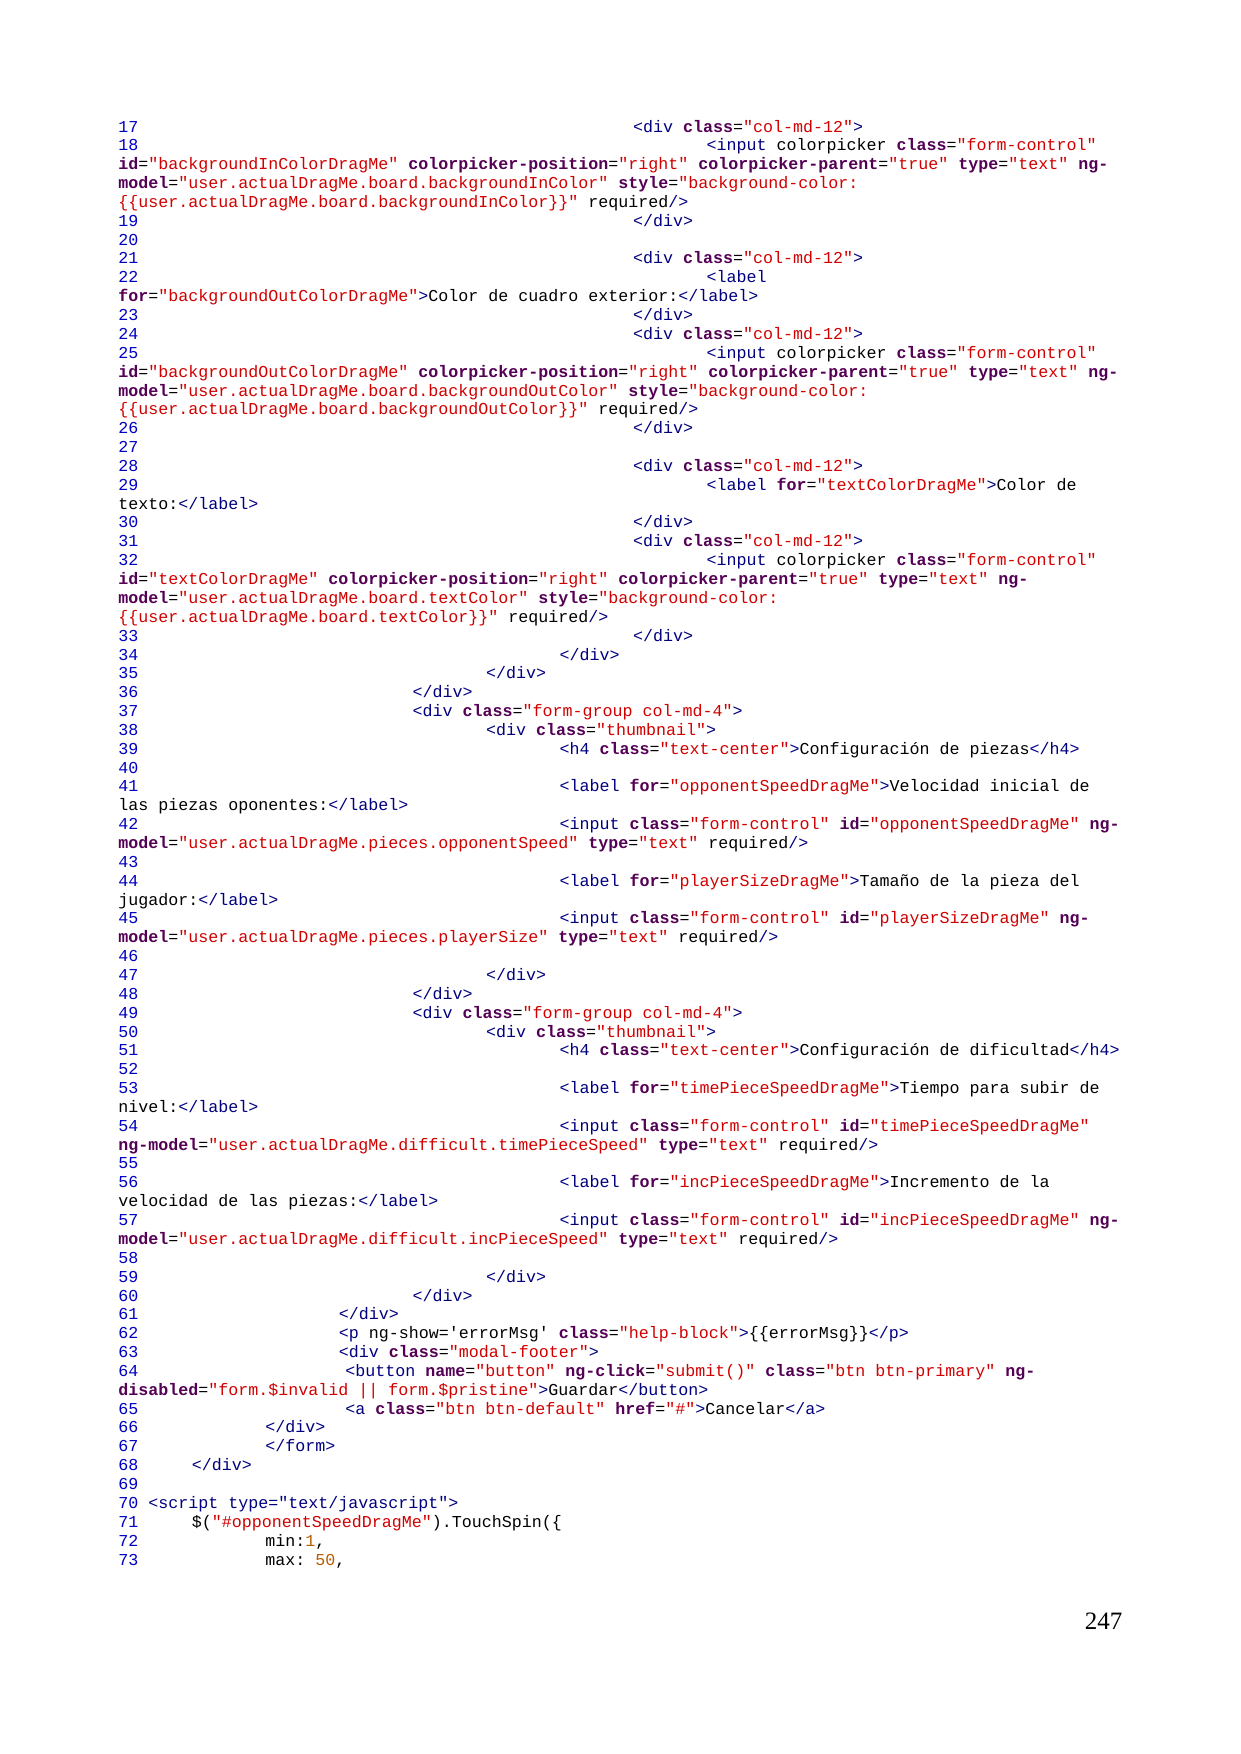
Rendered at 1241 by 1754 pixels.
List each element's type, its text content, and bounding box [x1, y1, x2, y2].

text 71 $("#opponentSpeedDragMe").TouchSpin({ [118, 1513, 1122, 1532]
text 61 </div> [118, 1306, 1122, 1325]
text 42 <input class="form-control" id="opponentSpeedDragMe" ng-model="user.actualDragMe.pieces.opponentSpeed" type="text" required/> [118, 816, 1122, 853]
text 27 [118, 439, 1122, 457]
text 26 </div> [118, 420, 1122, 439]
text 51 <h4 class="text-center">Configuración de dificultad</h4> [118, 1042, 1122, 1061]
text 29 <label for="textColorDragMe">Color de texto:</label> [118, 476, 1122, 514]
text 45 <input class="form-control" id="playerSizeDragMe" ng-model="user.actualDragMe.pieces.playerSize" type="text" required/> [118, 910, 1122, 948]
text 48 </div> [118, 985, 1122, 1004]
text 49 <div class="form-group col-md-4"> [118, 1004, 1122, 1023]
text 50 <div class="thumbnail"> [118, 1023, 1122, 1042]
text 38 <div class="thumbnail"> [118, 721, 1122, 740]
text 33 </div> [118, 627, 1122, 646]
text 39 <h4 class="text-center">Configuración de piezas</h4> [118, 740, 1122, 759]
text 53 <label for="timePieceSpeedDragMe">Tiempo para subir de nivel:</label> [118, 1080, 1122, 1117]
text 25 <input colorpicker class="form-control" id="backgroundOutColorDragMe" colorpicker-position="right" colorpicker-parent="true" type="text" ng-model="user.actualDragMe.board.backgroundOutColor" style="background-color:{{user.actualDragMe.board.backgroundOutColor}}" required/> [118, 344, 1122, 420]
text 36 </div> [118, 684, 1122, 703]
text 43 [118, 853, 1122, 872]
text 35 </div> [118, 665, 1122, 684]
text 66 </div> [118, 1419, 1122, 1438]
text 24 <div class="col-md-12"> [118, 326, 1122, 344]
text 60 </div> [118, 1287, 1122, 1306]
text 23 </div> [118, 307, 1122, 326]
text 54 <input class="form-control" id="timePieceSpeedDragMe" ng-model="user.actualDragMe.difficult.timePieceSpeed" type="text" required/> [118, 1117, 1122, 1155]
text 65 <a class="btn btn-default" href="#">Cancelar</a> [118, 1400, 1122, 1419]
text 47 </div> [118, 967, 1122, 985]
text 58 [118, 1249, 1122, 1268]
text 57 <input class="form-control" id="incPieceSpeedDragMe" ng-model="user.actualDragMe.difficult.incPieceSpeed" type="text" required/> [118, 1212, 1122, 1249]
text 63 <div class="modal-footer"> [118, 1344, 1122, 1362]
text 18 <input colorpicker class="form-control" id="backgroundInColorDragMe" colorpicker-position="right" colorpicker-parent="true" type="text" ng-model="user.actualDragMe.board.backgroundInColor" style="background-color:{{user.actualDragMe.board.backgroundInColor}}" required/> [118, 137, 1122, 212]
text 32 <input colorpicker class="form-control" id="textColorDragMe" colorpicker-position="right" colorpicker-parent="true" type="text" ng-model="user.actualDragMe.board.textColor" style="background-color:{{user.actualDragMe.board.textColor}}" required/> [118, 552, 1122, 627]
text 37 <div class="form-group col-md-4"> [118, 703, 1122, 721]
text 31 <div class="col-md-12"> [118, 533, 1122, 552]
text 64 <button name="button" ng-click="submit()" class="btn btn-primary" ng-disabled="form.$invalid || form.$pristine">Guardar</button> [118, 1362, 1122, 1400]
text 19 </div> [118, 212, 1122, 231]
text 62 <p ng-show='errorMsg' class="help-block">{{errorMsg}}</p> [118, 1325, 1122, 1344]
text 28 <div class="col-md-12"> [118, 457, 1122, 476]
text 52 [118, 1061, 1122, 1080]
text 20 [118, 231, 1122, 250]
text 67 </form> [118, 1438, 1122, 1457]
text 72 min:1, [118, 1532, 1122, 1551]
text 40 [118, 759, 1122, 778]
text 17 <div class="col-md-12"> [118, 118, 1122, 137]
text 69 [118, 1476, 1122, 1494]
text 70 <script type="text/javascript"> [118, 1494, 1122, 1513]
text 46 [118, 948, 1122, 967]
text 73 max: 50, [118, 1551, 1122, 1570]
text 21 <div class="col-md-12"> [118, 250, 1122, 269]
text 68 </div> [118, 1457, 1122, 1476]
text 59 </div> [118, 1268, 1122, 1287]
text 22 <label for="backgroundOutColorDragMe">Color de cuadro exterior:</label> [118, 269, 1122, 307]
text 55 [118, 1155, 1122, 1174]
text 34 </div> [118, 646, 1122, 665]
text 44 <label for="playerSizeDragMe">Tamaño de la pieza del jugador:</label> [118, 872, 1122, 910]
text 41 <label for="opponentSpeedDragMe">Velocidad inicial de las piezas oponentes:</label> [118, 778, 1122, 816]
text 56 <label for="incPieceSpeedDragMe">Incremento de la velocidad de las piezas:</label> [118, 1174, 1122, 1212]
text 30 </div> [118, 514, 1122, 533]
